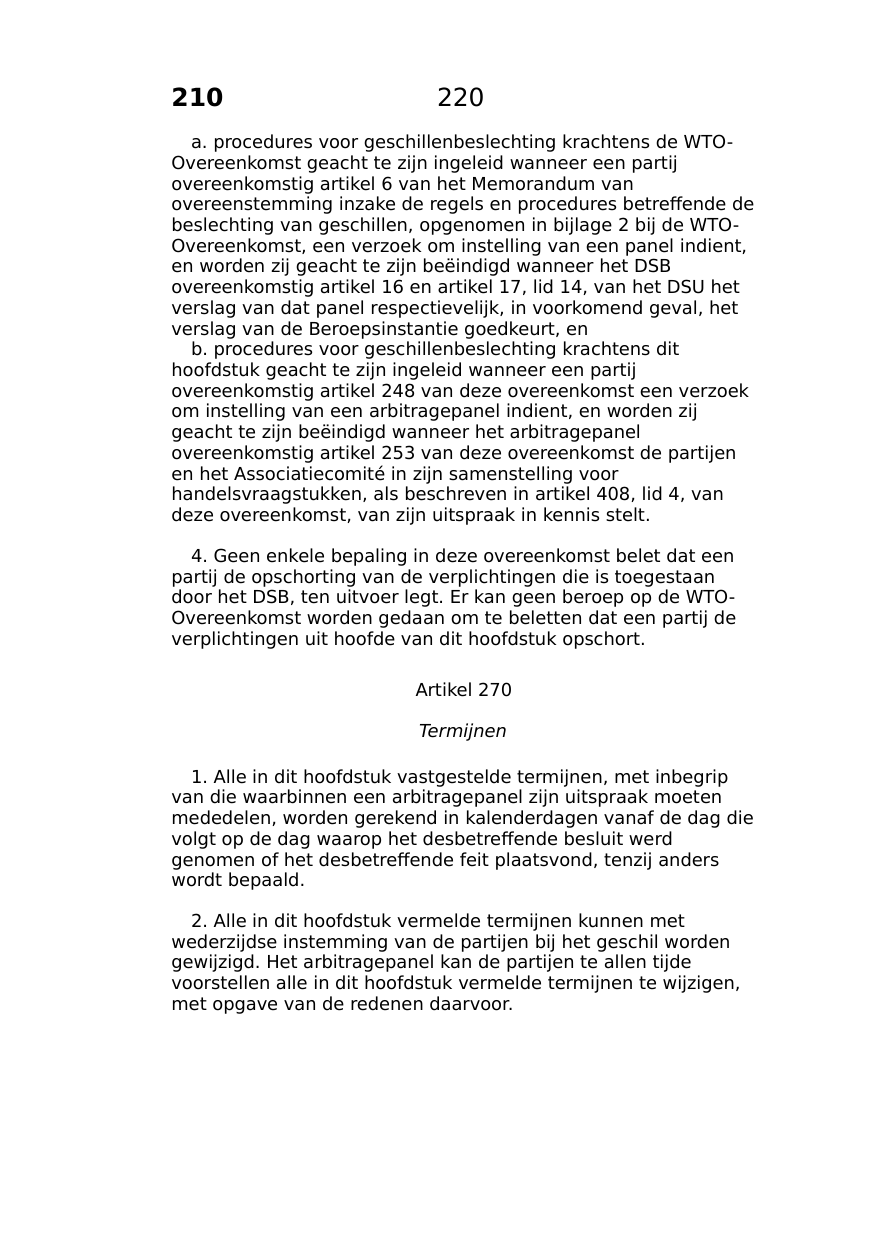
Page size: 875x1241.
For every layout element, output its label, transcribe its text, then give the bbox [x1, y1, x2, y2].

text 2. Alle in dit hoofdstuk vermelde termijnen kunnen met wederzijdse instemming van de partijen bij het geschil worden gewijzigd. Het arbitragepanel kan de partijen te allen tijde voorstellen alle in dit hoofdstuk vermelde termijnen te wijzigen, met opgave van de redenen daarvoor. [171, 911, 756, 1014]
text a. procedures voor geschillenbeslechting krachtens de WTO-Overeenkomst geacht te zijn ingeleid wanneer een partij overeenkomstig artikel 6 van het Memorandum van overeenstemming inzake de regels en procedures betreffende de beslechting van geschillen, opgenomen in bijlage 2 bij de WTO-Overeenkomst, een verzoek om instelling van een panel indient, en worden zij geacht te zijn beëindigd wanneer het DSB overeenkomstig artikel 16 en artikel 17, lid 14, van het DSU het verslag van dat panel respectievelijk, in voorkomend geval, het verslag van de Beroepsinstantie goedkeurt, en [171, 132, 756, 339]
text 4. Geen enkele bepaling in deze overeenkomst belet dat een partij de opschorting van de verplichtingen die is toegestaan door het DSB, ten uitvoer legt. Er kan geen beroep op de WTO-Overeenkomst worden gedaan om te beletten dat een partij de verplichtingen uit hoofde van dit hoofdstuk opschort. [171, 546, 756, 649]
subtitle Artikel 270 Termijnen [171, 679, 756, 742]
text 1. Alle in dit hoofdstuk vastgestelde termijnen, met inbegrip van die waarbinnen een arbitragepanel zijn uitspraak moeten mededelen, worden gerekend in kalenderdagen vanaf de dag die volgt op de dag waarop het desbetreffende besluit werd genomen of het desbetreffende feit plaatsvond, tenzij anders wordt bepaald. [171, 767, 756, 891]
text b. procedures voor geschillenbeslechting krachtens dit hoofdstuk geacht te zijn ingeleid wanneer een partij overeenkomstig artikel 248 van deze overeenkomst een verzoek om instelling van een arbitragepanel indient, en worden zij geacht te zijn beëindigd wanneer het arbitragepanel overeenkomstig artikel 253 van deze overeenkomst de partijen en het Associatiecomité in zijn samenstelling voor handelsvraagstukken, als beschreven in artikel 408, lid 4, van deze overeenkomst, van zijn uitspraak in kennis stelt. [171, 339, 756, 526]
